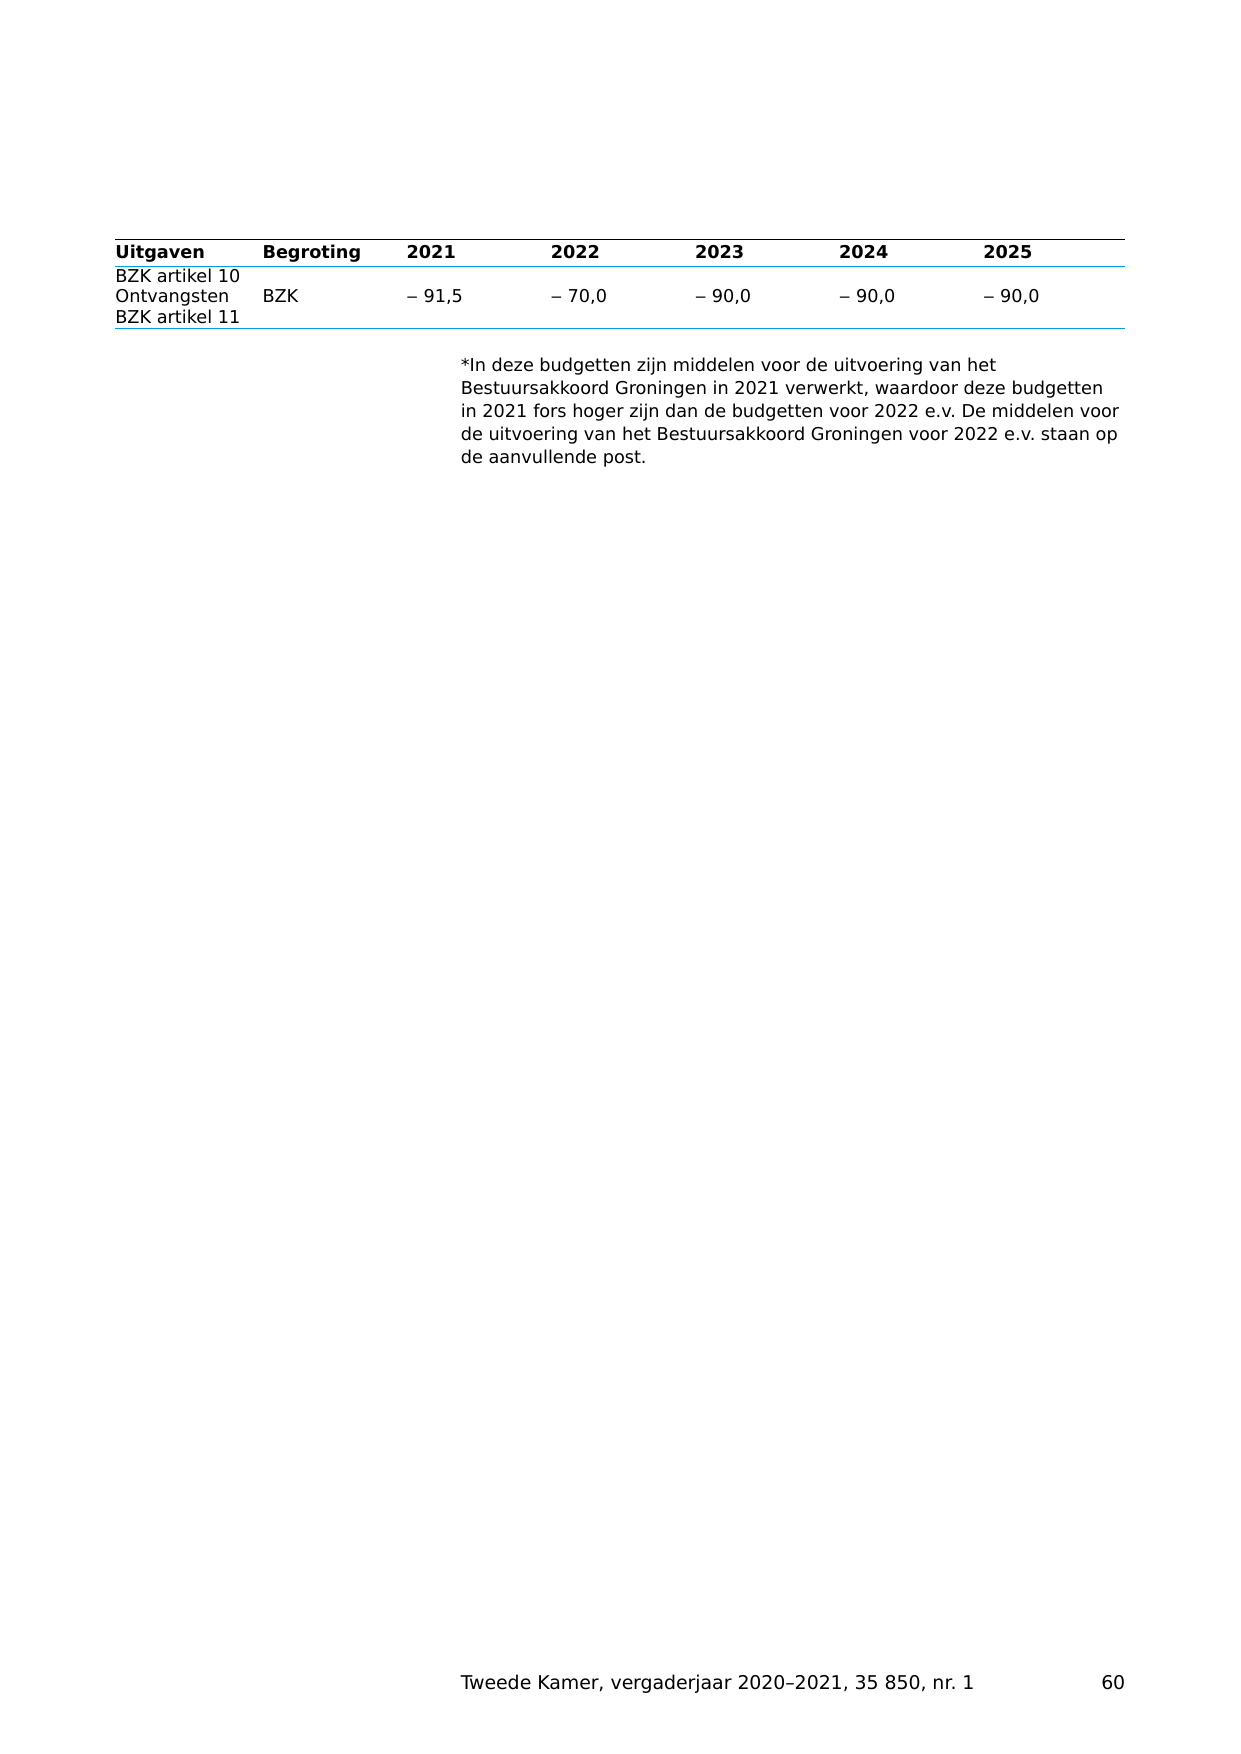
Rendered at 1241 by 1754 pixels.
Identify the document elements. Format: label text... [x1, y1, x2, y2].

table_cell BZK [259, 286, 403, 327]
table_cell ‒ 91,5 [404, 286, 548, 327]
table_cell Uitgaven [115, 240, 259, 266]
table_cell [548, 267, 692, 286]
table_cell 2021 [404, 240, 548, 266]
table_cell 2022 [548, 240, 692, 266]
text *In deze budgetten zijn middelen voor de uitvoering van het Bestuursakkoord Groningen in 2021 verwerkt, waardoor deze budgetten in 2021 fors hoger zijn dan de budgetten voor 2022 e.v. De middelen voor de uitvoering van het Bestuursakkoord Groningen voor 2022 e.v. staan op de aanvullende post. [461, 353, 1125, 468]
table_cell [692, 267, 836, 286]
table_cell BZK artikel 10 [115, 267, 259, 286]
table_cell 2024 [836, 240, 980, 266]
table_cell [259, 267, 403, 286]
table_cell ‒ 90,0 [980, 286, 1125, 327]
table_cell ‒ 90,0 [692, 286, 836, 327]
table_cell ‒ 90,0 [836, 286, 980, 327]
table_cell 2025 [980, 240, 1125, 266]
table_cell 2023 [692, 240, 836, 266]
table_cell ‒ 70,0 [548, 286, 692, 327]
table_cell [404, 267, 548, 286]
table_cell [980, 267, 1125, 286]
table_cell [836, 267, 980, 286]
table_cell Ontvangsten BZK artikel 11 [115, 286, 259, 327]
table_cell Begroting [259, 240, 403, 266]
table_header Tabel 6 Standen Voorjaarsnota 2021 (bedragen in miljoen euro, - = saldoverbeterend) [115, 191, 1125, 239]
